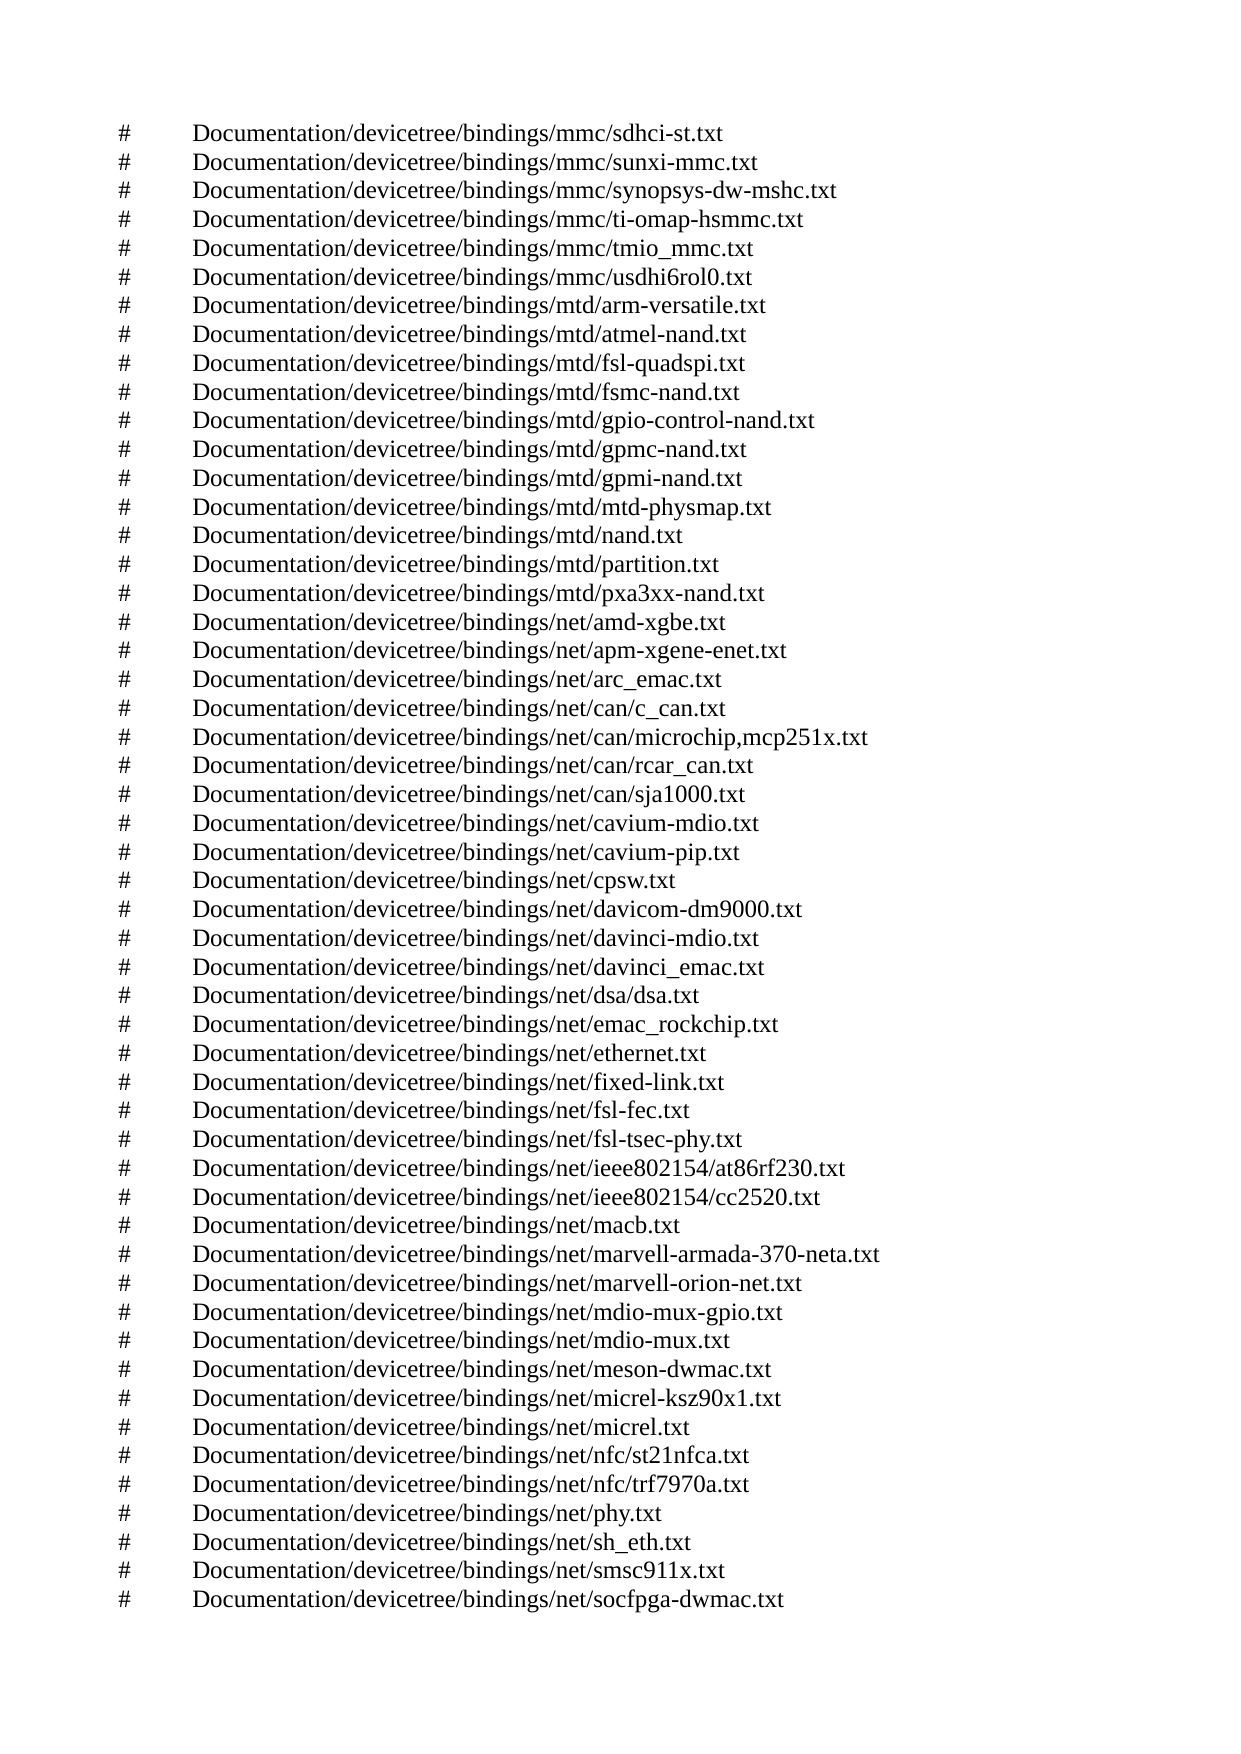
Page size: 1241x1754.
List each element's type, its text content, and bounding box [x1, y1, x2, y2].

text # Documentation/devicetree/bindings/mmc/sdhci-st.txt [118, 118, 1122, 147]
text # Documentation/devicetree/bindings/net/can/c_can.txt [118, 693, 1122, 722]
text # Documentation/devicetree/bindings/net/ieee802154/cc2520.txt [118, 1182, 1122, 1211]
text # Documentation/devicetree/bindings/mtd/atmel-nand.txt [118, 319, 1122, 348]
text # Documentation/devicetree/bindings/net/arc_emac.txt [118, 664, 1122, 693]
text # Documentation/devicetree/bindings/mtd/pxa3xx-nand.txt [118, 578, 1122, 607]
text # Documentation/devicetree/bindings/net/nfc/trf7970a.txt [118, 1469, 1122, 1498]
text # Documentation/devicetree/bindings/net/sh_eth.txt [118, 1527, 1122, 1556]
text # Documentation/devicetree/bindings/net/mdio-mux.txt [118, 1326, 1122, 1354]
text # Documentation/devicetree/bindings/net/micrel-ksz90x1.txt [118, 1383, 1122, 1412]
text # Documentation/devicetree/bindings/net/phy.txt [118, 1498, 1122, 1527]
text # Documentation/devicetree/bindings/net/apm-xgene-enet.txt [118, 636, 1122, 664]
text # Documentation/devicetree/bindings/mtd/mtd-physmap.txt [118, 492, 1122, 521]
text # Documentation/devicetree/bindings/net/dsa/dsa.txt [118, 981, 1122, 1009]
text # Documentation/devicetree/bindings/mtd/arm-versatile.txt [118, 291, 1122, 319]
text # Documentation/devicetree/bindings/net/davinci_emac.txt [118, 952, 1122, 981]
text # Documentation/devicetree/bindings/mmc/synopsys-dw-mshc.txt [118, 176, 1122, 204]
text # Documentation/devicetree/bindings/net/cpsw.txt [118, 866, 1122, 894]
text # Documentation/devicetree/bindings/mtd/gpmi-nand.txt [118, 463, 1122, 492]
text # Documentation/devicetree/bindings/net/davicom-dm9000.txt [118, 894, 1122, 923]
text # Documentation/devicetree/bindings/net/fixed-link.txt [118, 1067, 1122, 1096]
text # Documentation/devicetree/bindings/net/fsl-fec.txt [118, 1096, 1122, 1124]
text # Documentation/devicetree/bindings/net/can/microchip,mcp251x.txt [118, 722, 1122, 751]
text # Documentation/devicetree/bindings/net/meson-dwmac.txt [118, 1354, 1122, 1383]
text # Documentation/devicetree/bindings/mtd/gpmc-nand.txt [118, 434, 1122, 463]
text # Documentation/devicetree/bindings/mmc/usdhi6rol0.txt [118, 262, 1122, 291]
text # Documentation/devicetree/bindings/net/fsl-tsec-phy.txt [118, 1124, 1122, 1153]
text # Documentation/devicetree/bindings/mtd/gpio-control-nand.txt [118, 406, 1122, 434]
text # Documentation/devicetree/bindings/net/socfpga-dwmac.txt [118, 1584, 1122, 1613]
text # Documentation/devicetree/bindings/net/smsc911x.txt [118, 1556, 1122, 1584]
text # Documentation/devicetree/bindings/mmc/tmio_mmc.txt [118, 233, 1122, 262]
text # Documentation/devicetree/bindings/mtd/partition.txt [118, 549, 1122, 578]
text # Documentation/devicetree/bindings/net/macb.txt [118, 1211, 1122, 1239]
text # Documentation/devicetree/bindings/net/ethernet.txt [118, 1038, 1122, 1067]
text # Documentation/devicetree/bindings/net/can/rcar_can.txt [118, 751, 1122, 779]
text # Documentation/devicetree/bindings/net/ieee802154/at86rf230.txt [118, 1153, 1122, 1182]
text # Documentation/devicetree/bindings/mmc/sunxi-mmc.txt [118, 147, 1122, 176]
text # Documentation/devicetree/bindings/net/amd-xgbe.txt [118, 607, 1122, 636]
text # Documentation/devicetree/bindings/net/cavium-pip.txt [118, 837, 1122, 866]
text # Documentation/devicetree/bindings/net/nfc/st21nfca.txt [118, 1441, 1122, 1469]
text # Documentation/devicetree/bindings/net/mdio-mux-gpio.txt [118, 1297, 1122, 1326]
text # Documentation/devicetree/bindings/net/marvell-orion-net.txt [118, 1268, 1122, 1297]
text # Documentation/devicetree/bindings/net/can/sja1000.txt [118, 779, 1122, 808]
text # Documentation/devicetree/bindings/mtd/fsmc-nand.txt [118, 377, 1122, 406]
text # Documentation/devicetree/bindings/mmc/ti-omap-hsmmc.txt [118, 204, 1122, 233]
text # Documentation/devicetree/bindings/net/cavium-mdio.txt [118, 808, 1122, 837]
text # Documentation/devicetree/bindings/net/marvell-armada-370-neta.txt [118, 1239, 1122, 1268]
text # Documentation/devicetree/bindings/net/micrel.txt [118, 1412, 1122, 1441]
text # Documentation/devicetree/bindings/mtd/fsl-quadspi.txt [118, 348, 1122, 377]
text # Documentation/devicetree/bindings/net/emac_rockchip.txt [118, 1009, 1122, 1038]
text # Documentation/devicetree/bindings/mtd/nand.txt [118, 521, 1122, 549]
text # Documentation/devicetree/bindings/net/davinci-mdio.txt [118, 923, 1122, 952]
